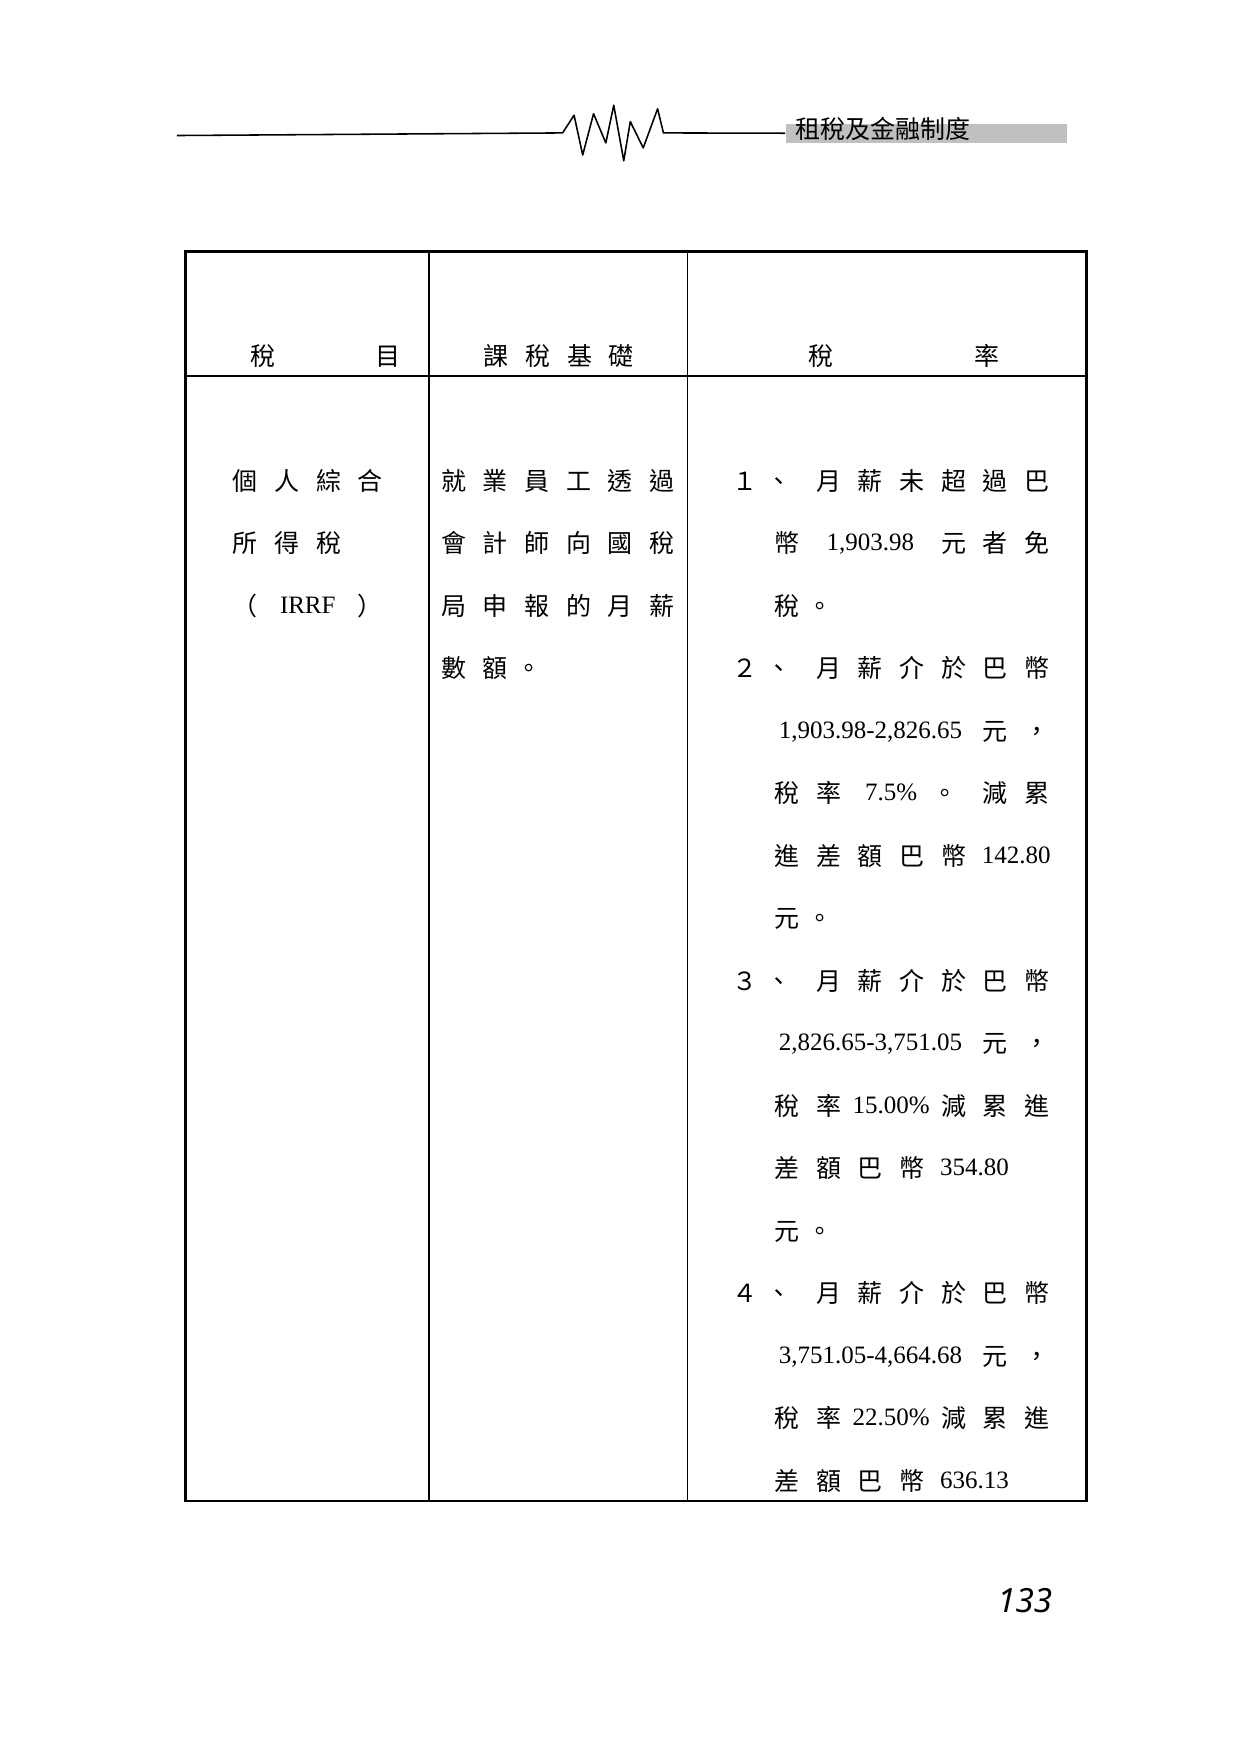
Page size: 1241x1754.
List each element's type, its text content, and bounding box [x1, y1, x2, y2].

table_cell 就業員工透過會計師向國稅局申報的月薪數額。 [430, 377, 687, 1500]
table_header 稅 率 [688, 253, 1085, 375]
table_header 稅 目 [187, 253, 428, 375]
table_cell １、月薪未超過巴幣1,903.98元者免稅。 ２、月薪介於巴幣1,903.98-2,826.65元，稅率7.5%。減累進差額巴幣142.80元。 ３、月薪介於巴幣2,826.65-3,751.05元，稅率15.00%減累進差額巴幣354.80元。 ４、月薪介於巴幣3,751.05-4,664.68元，稅率22.50%減累進差額巴幣636.13 [688, 377, 1085, 1500]
table_header 課稅基礎 [430, 253, 687, 375]
table_cell 個人綜合所得稅 （IRRF） [187, 377, 428, 1500]
